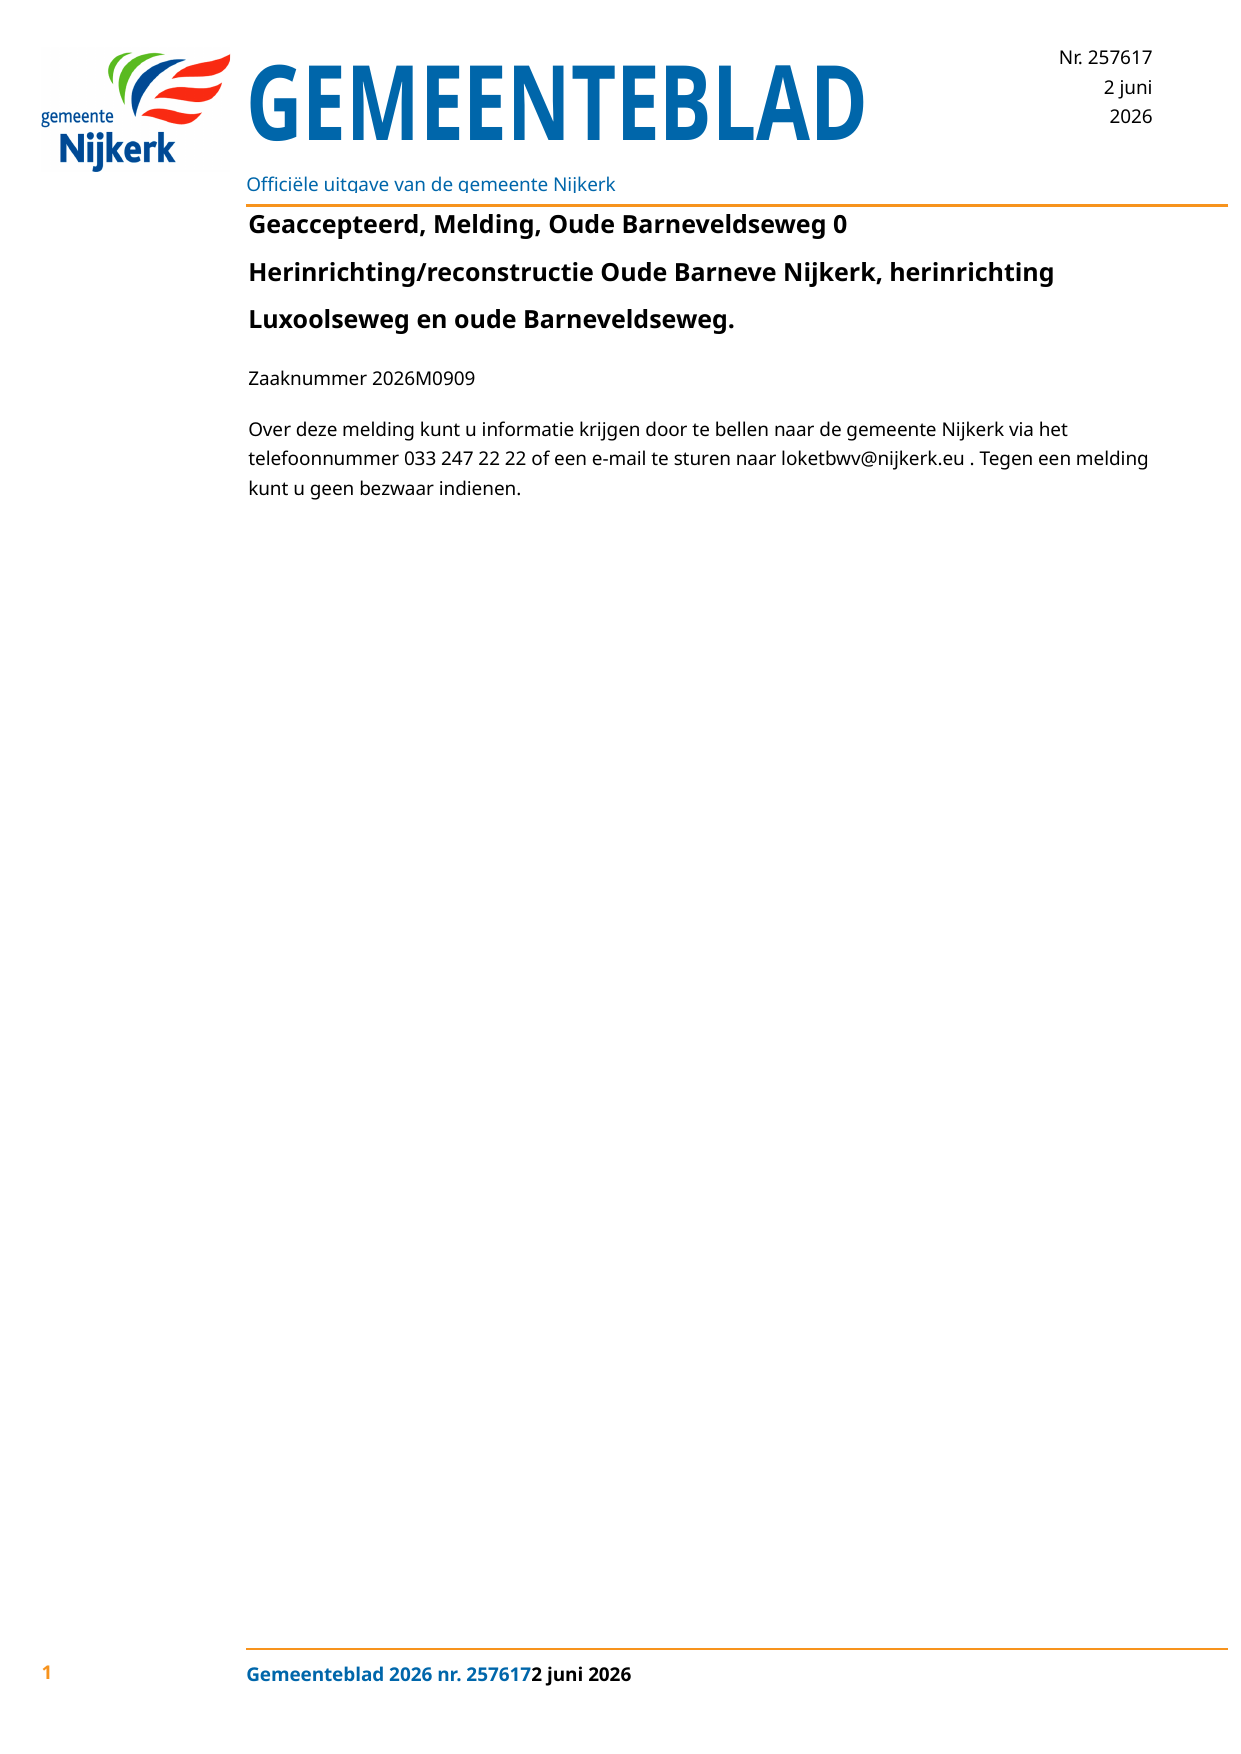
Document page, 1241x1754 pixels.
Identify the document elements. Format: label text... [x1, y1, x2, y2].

text Zaaknummer 2026M0909 [248, 366, 1152, 391]
picture [41, 47, 231, 172]
text Over deze melding kunt u informatie krijgen door te bellen naar de gemeente Nijkerk via het telefoonnummer 033 247 22 22 of een e-mail te sturen naar loketbwv@nijkerk.eu . Tegen een melding kunt u geen bezwaar indienen. [248, 416, 1152, 501]
text Geaccepteerd, Melding, Oude Barneveldseweg 0 Herinrichting/reconstructie Oude Barneve Nijkerk, herinrichting Luxoolseweg en oude Barneveldseweg. [248, 207, 1152, 336]
